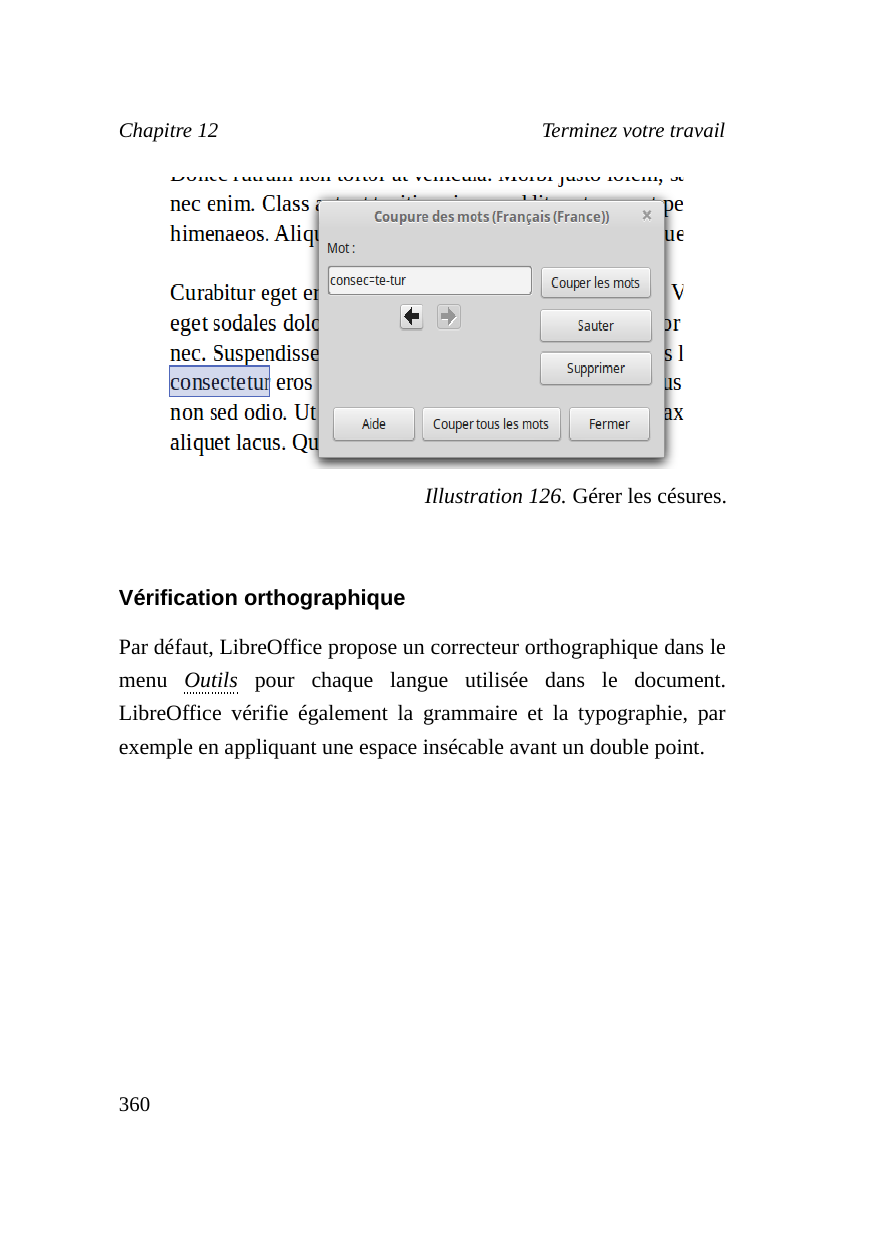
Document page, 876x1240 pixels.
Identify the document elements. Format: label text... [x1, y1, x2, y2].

subtitle Vérification orthographique [119, 582, 727, 611]
text Par défaut, LibreOffice propose un correcteur orthographique dans le menu Outils pour chaque langue utilisée dans le document. LibreOffice vérifie également la grammaire et la typographie, par exemple en appliquant une espace insécable avant un double point. [119, 627, 727, 761]
picture [162, 177, 684, 469]
subtitle Gérer les césures. [119, 483, 727, 509]
